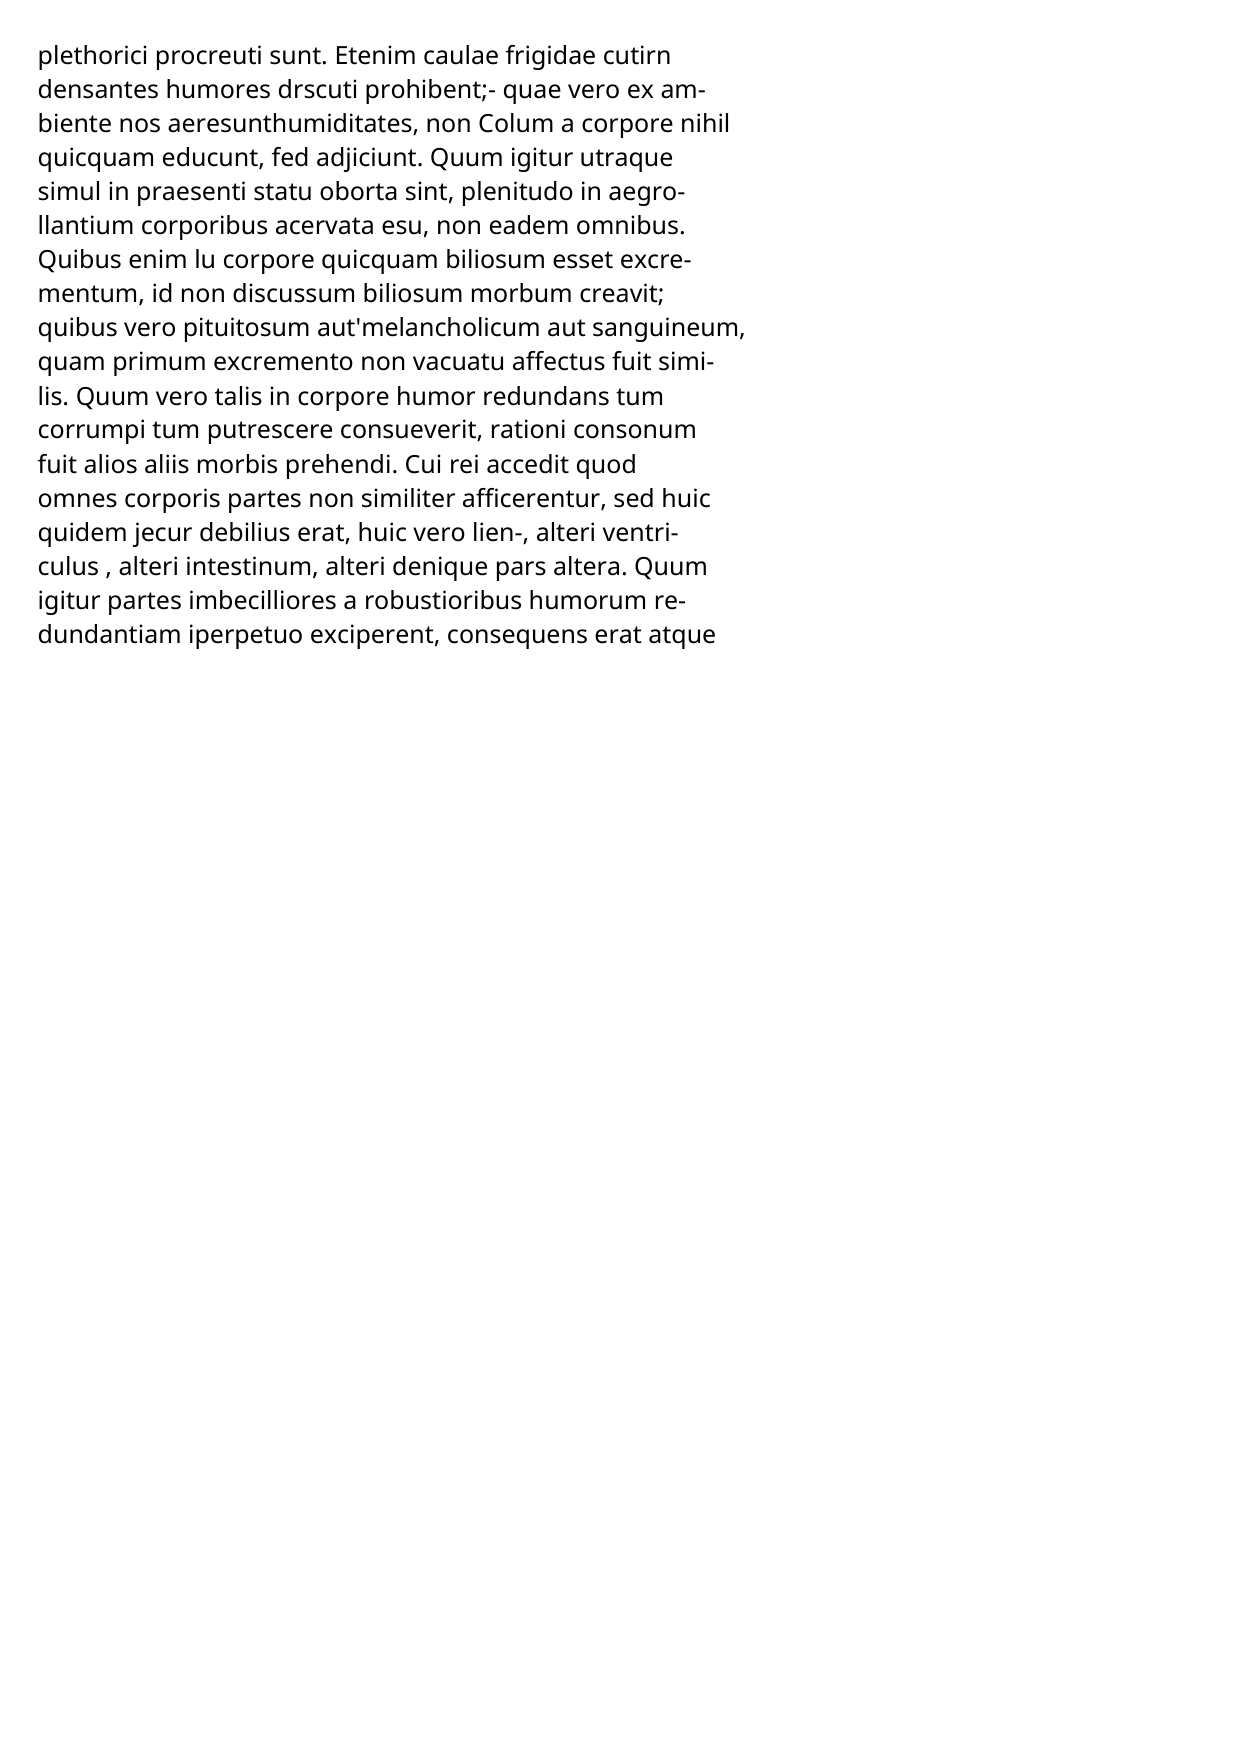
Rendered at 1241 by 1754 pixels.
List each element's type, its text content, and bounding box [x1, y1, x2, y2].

text plethorici procreuti sunt. Etenim caulae frigidae cutirn densantes humores drscuti prohibent;- quae vero ex am- biente nos aeresunthumiditates, non Colum a corpore nihil quicquam educunt, fed adjiciunt. Quum igitur utraque simul in praesenti statu oborta sint, plenitudo in aegro- llantium corporibus acervata esu, non eadem omnibus. Quibus enim lu corpore quicquam biliosum esset excre- mentum, id non discussum biliosum morbum creavit; quibus vero pituitosum aut'melancholicum aut sanguineum, quam primum excremento non vacuatu affectus fuit simi- lis. Quum vero talis in corpore humor redundans tum corrumpi tum putrescere consueverit, rationi consonum fuit alios aliis morbis prehendi. Cui rei accedit quod omnes corporis partes non similiter afficerentur, sed huic quidem jecur debilius erat, huic vero lien-, alteri ventri- culus , alteri intestinum, alteri denique pars altera. Quum igitur partes imbecilliores a robustioribus humorum re- dundantiam iperpetuo exciperent, consequens erat atque [37, 37, 1203, 651]
